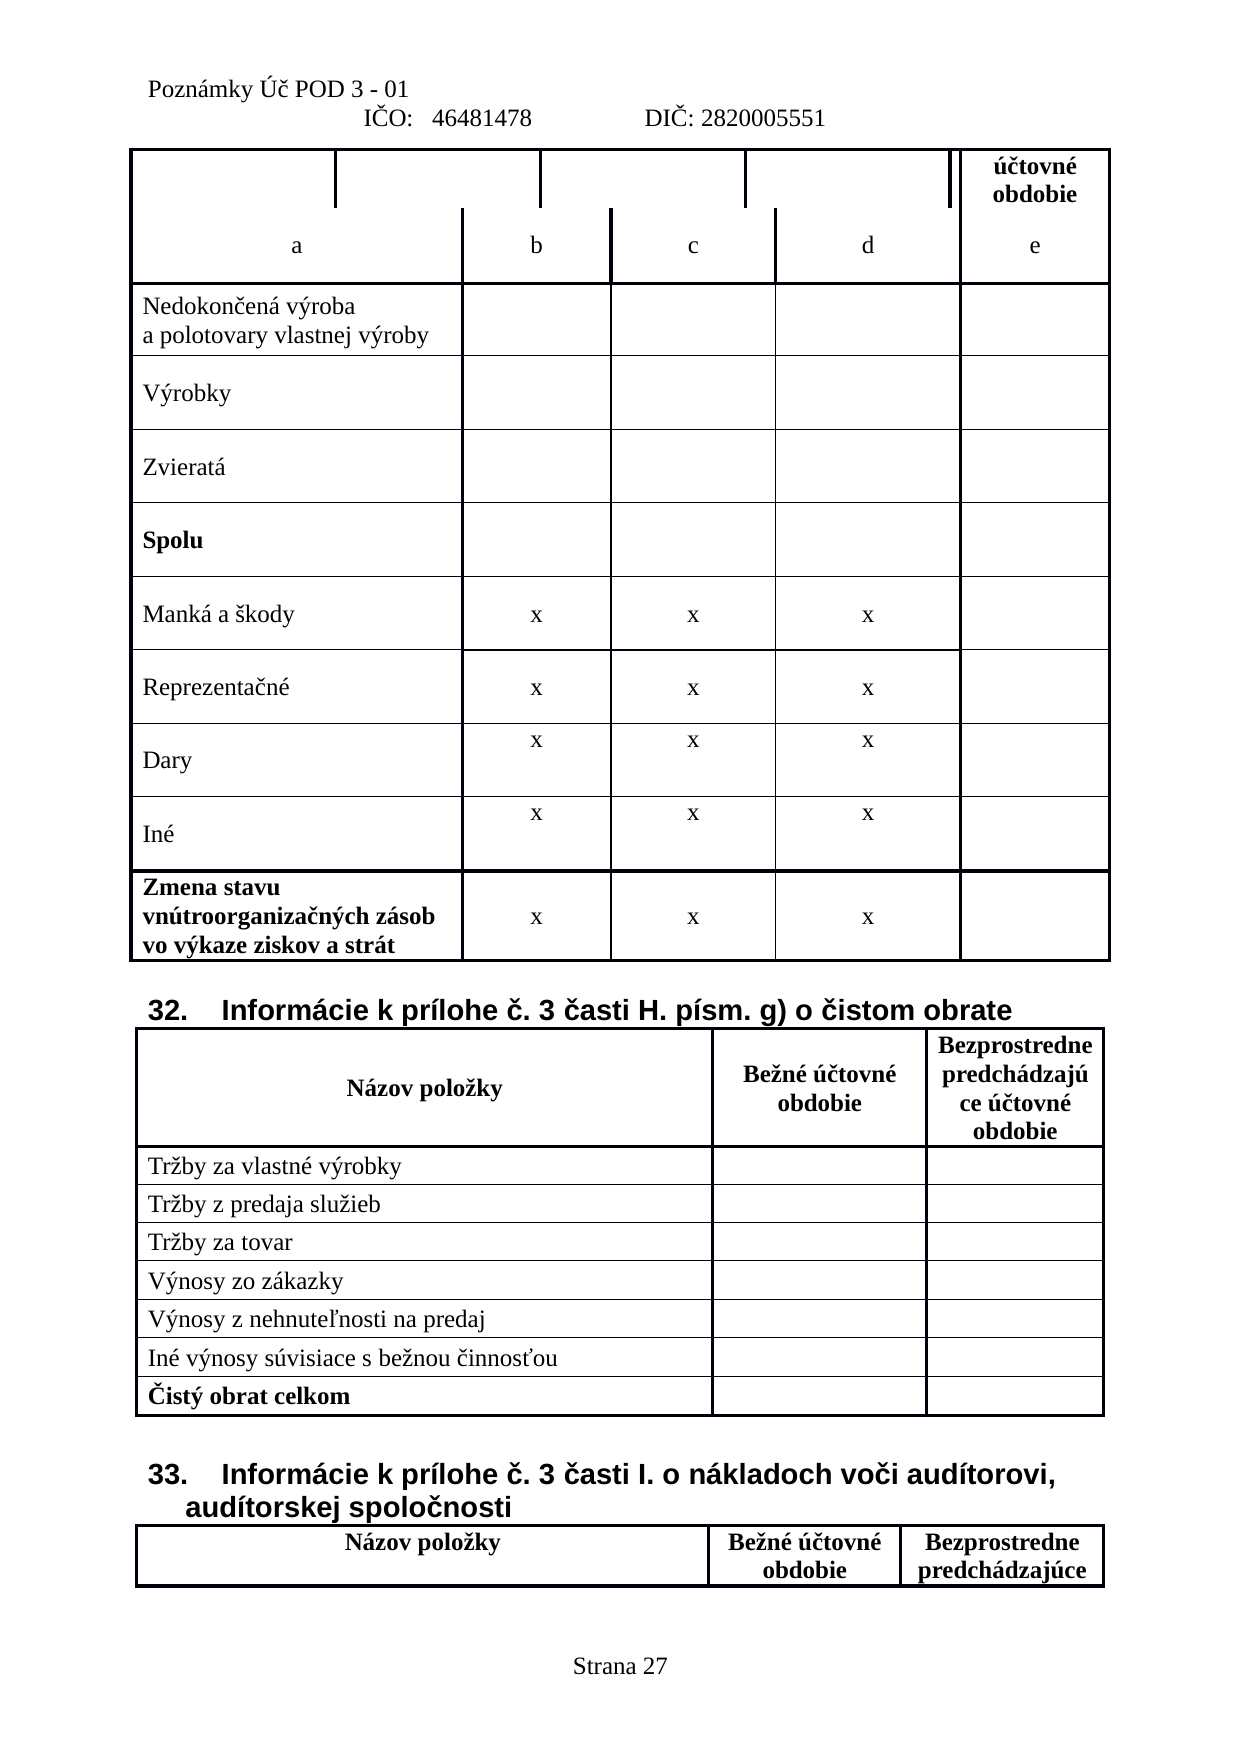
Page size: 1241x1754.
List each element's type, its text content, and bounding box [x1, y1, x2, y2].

table_cell x [776, 651, 959, 722]
table_cell Zmena stavu vnútroorganizačných zásob vo výkaze ziskov a strát [133, 873, 461, 959]
table_cell [714, 1261, 925, 1299]
table_cell Dary [133, 724, 461, 796]
table_cell [714, 1223, 925, 1260]
table_cell [928, 1300, 1102, 1337]
table_cell Reprezentačné [133, 650, 461, 722]
table_cell Tržby za vlastné výrobky [138, 1148, 711, 1183]
table_cell [464, 285, 610, 355]
table_cell [337, 151, 539, 208]
table_cell b [464, 208, 609, 282]
table_cell x [464, 873, 610, 959]
table_cell [776, 503, 959, 576]
table_cell [714, 1300, 925, 1337]
table_cell [776, 430, 959, 502]
table_cell [962, 650, 1108, 722]
title Informácie k prílohe č. 3 časti H. písm. g) o čistom obrate [148, 993, 1092, 1027]
table_cell [928, 1377, 1102, 1414]
table_cell [464, 503, 610, 576]
table_cell [928, 1261, 1102, 1299]
table_cell Tržby z predaja služieb [138, 1185, 711, 1222]
table_cell e [962, 208, 1108, 282]
table_cell [714, 1338, 925, 1376]
title Informácie k prílohe č. 3 časti I. o nákladoch voči audítorovi, audítorskej spoločnosti [148, 1457, 1092, 1524]
table_cell Tržby za tovar [138, 1223, 711, 1260]
table_cell [962, 724, 1108, 796]
table_cell x [464, 797, 610, 869]
table_cell x [464, 724, 610, 796]
table_cell x [464, 577, 610, 649]
table_cell [542, 151, 744, 208]
table_cell [928, 1185, 1102, 1222]
table_cell Manká a škody [133, 577, 461, 649]
table_header Bezprostredne predchádzajúce [902, 1527, 1102, 1584]
table_cell x [776, 577, 959, 649]
table_cell Nedokončená výroba a polotovary vlastnej výroby [133, 285, 461, 355]
table_cell x [776, 873, 959, 959]
table_cell [612, 503, 775, 576]
table_cell a [133, 208, 461, 282]
table_header Názov položky [138, 1527, 707, 1584]
table_cell [962, 285, 1108, 355]
table_cell [962, 873, 1108, 959]
table_cell účtovné obdobie [962, 151, 1108, 208]
table_cell [714, 1148, 925, 1183]
table_cell x [612, 873, 775, 959]
table_cell x [776, 797, 959, 869]
table_header Názov položky [138, 1030, 711, 1145]
table_cell [464, 356, 610, 429]
table_cell Výnosy z nehnuteľnosti na predaj [138, 1300, 711, 1337]
table_cell Spolu [133, 503, 461, 576]
table_cell [962, 356, 1108, 429]
table_cell [612, 430, 775, 502]
table_cell [962, 797, 1108, 869]
table_cell [464, 430, 610, 502]
table_cell c [613, 208, 774, 282]
table_cell Výrobky [133, 356, 461, 429]
table_header Bežné účtovné obdobie [714, 1030, 925, 1145]
table_cell x [612, 577, 775, 649]
table_cell [714, 1377, 925, 1414]
table_cell x [776, 724, 959, 796]
table_cell [612, 356, 775, 429]
table_cell [962, 577, 1108, 649]
table_cell d [777, 208, 959, 282]
table_header Bezprostredne predchádzajúce účtovné obdobie [928, 1030, 1102, 1145]
table_cell [714, 1185, 925, 1222]
table_cell [776, 285, 959, 355]
table_cell Čistý obrat celkom [138, 1377, 711, 1414]
table_header [133, 151, 334, 208]
table_cell [962, 430, 1108, 502]
table_cell Iné [133, 797, 461, 869]
table_cell [747, 151, 948, 208]
table_cell [962, 503, 1108, 576]
table_cell x [464, 651, 610, 722]
table_cell x [612, 797, 775, 869]
table_cell Výnosy zo zákazky [138, 1261, 711, 1299]
table_cell [776, 356, 959, 429]
table_cell [928, 1148, 1102, 1183]
table_header Bežné účtovné obdobie [710, 1527, 899, 1584]
table_cell [928, 1223, 1102, 1260]
table_cell [612, 285, 775, 355]
table_cell x [612, 724, 775, 796]
table_cell Zvieratá [133, 430, 461, 502]
table_cell [928, 1338, 1102, 1376]
table_cell Iné výnosy súvisiace s bežnou činnosťou [138, 1338, 711, 1376]
table_cell x [612, 651, 775, 722]
